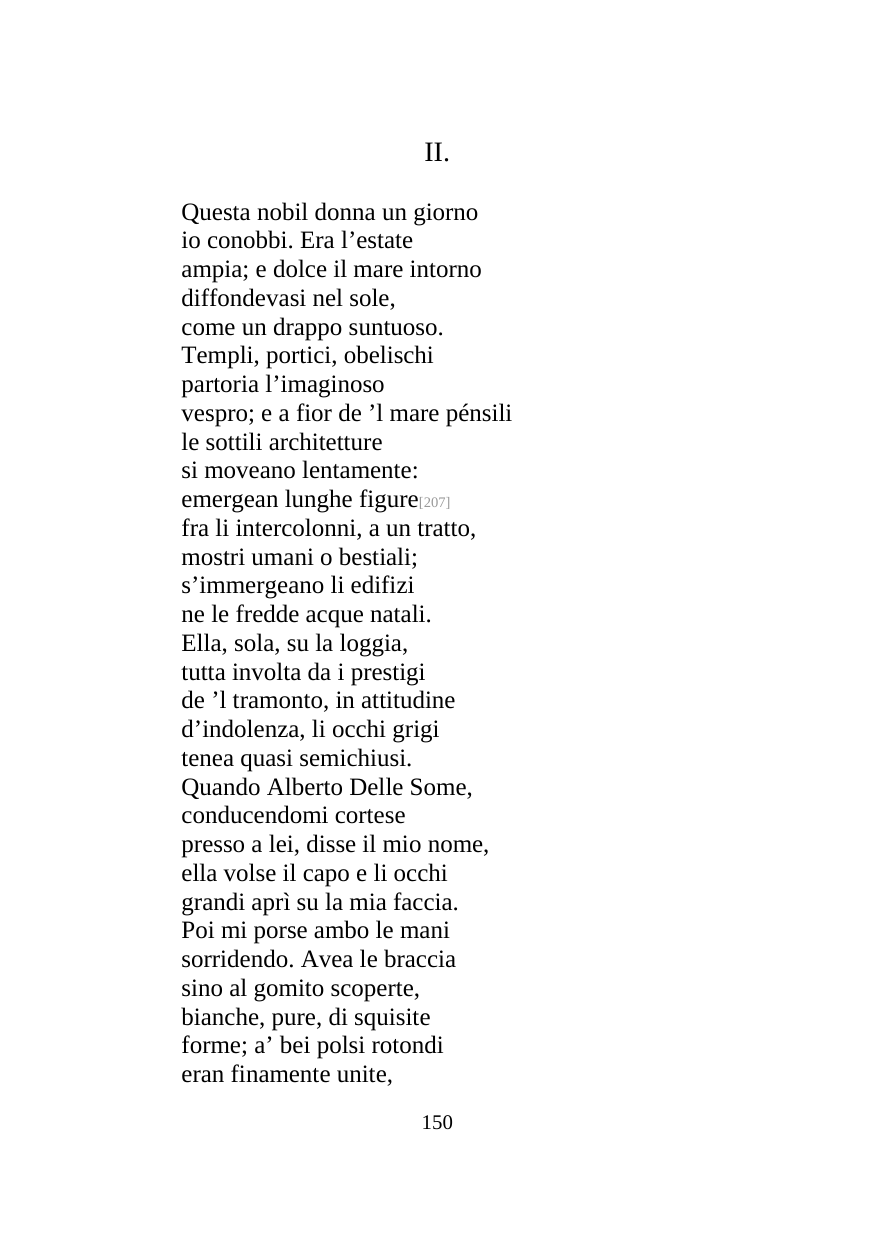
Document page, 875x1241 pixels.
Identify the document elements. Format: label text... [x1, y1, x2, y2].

subtitle II. [181, 135, 693, 167]
text tenea quasi semichiusi. Quando Alberto Delle Some, conducendomi cortese presso a lei, disse il mio nome, [181, 743, 569, 858]
text fra li intercolonni, a un tratto, mostri umani o bestiali; s’immergeano li edifizi ne le fredde acque natali. [181, 513, 569, 628]
text diffondevasi nel sole, come un drappo suntuoso. Templi, portici, obelischi partoria l’imaginoso [181, 283, 569, 398]
text ella volse il capo e li occhi grandi aprì su la mia faccia. Poi mi porse ambo le mani sorridendo. Avea le braccia [181, 858, 569, 973]
text Questa nobil donna un giorno io conobbi. Era l’estate ampia; e dolce il mare intorno [181, 197, 569, 283]
text vespro; e a fior de ’l mare pénsili le sottili architetture si moveano lentamente: emergean lunghe figure[207] [181, 398, 569, 513]
text Ella, sola, su la loggia, tutta involta da i prestigi de ’l tramonto, in attitudine d’indolenza, li occhi grigi [181, 628, 569, 743]
text sino al gomito scoperte, bianche, pure, di squisite forme; a’ bei polsi rotondi eran finamente unite, [181, 973, 569, 1088]
